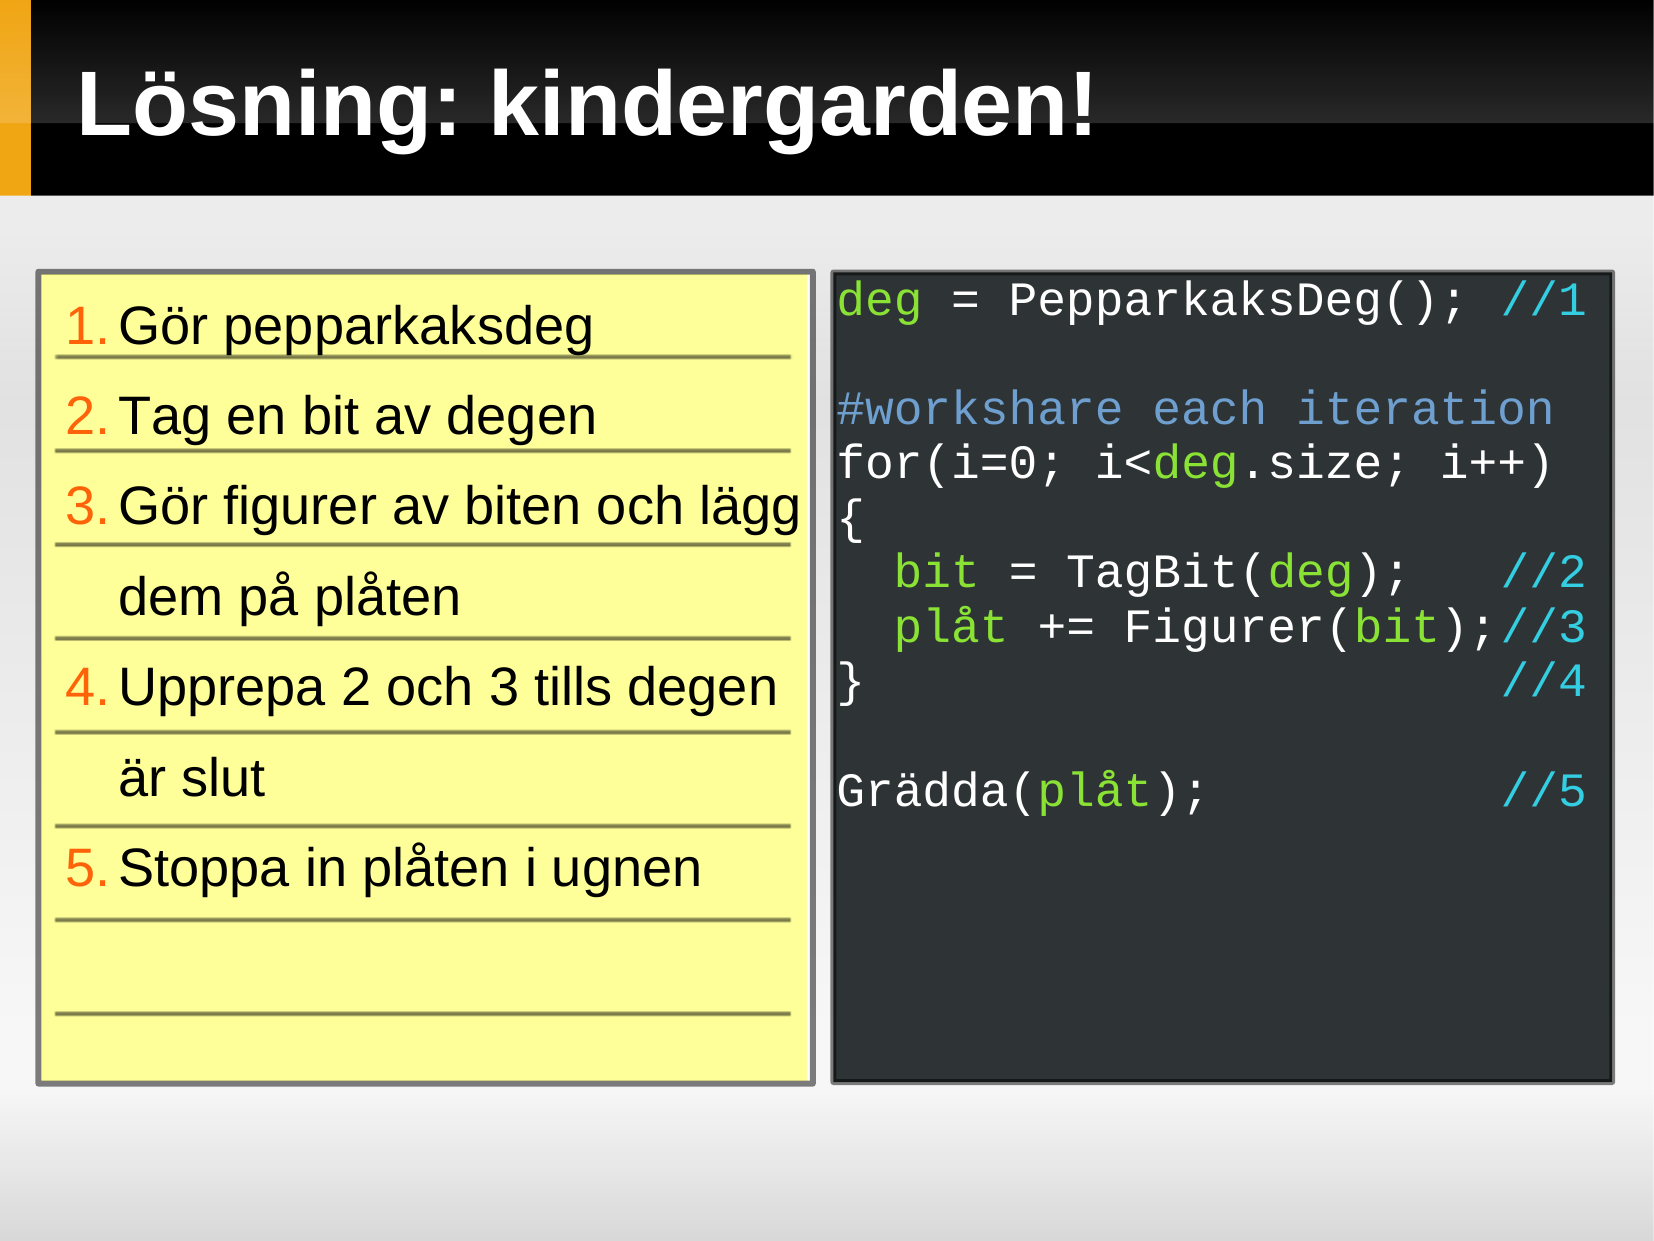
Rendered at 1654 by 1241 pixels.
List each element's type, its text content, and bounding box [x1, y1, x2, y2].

list Gör pepparkaksdeg Tag en bit av degen Gör figurer av biten och lägg dem på plåten Upprepa 2 och 3 tills degen är slut Stoppa in plåten i ugnen [47, 295, 815, 1094]
picture [0, 0, 1654, 1241]
list deg = PepparkaksDeg(); //1 #workshare each iteration for(i=0; i<deg.size; i++) { bit = TagBit(deg); //2 plåt += Figurer(bit); //3 } //4 Grädda(plåt); //5 [833, 272, 1613, 1083]
title Lösning: kindergarden! [76, 0, 1565, 208]
